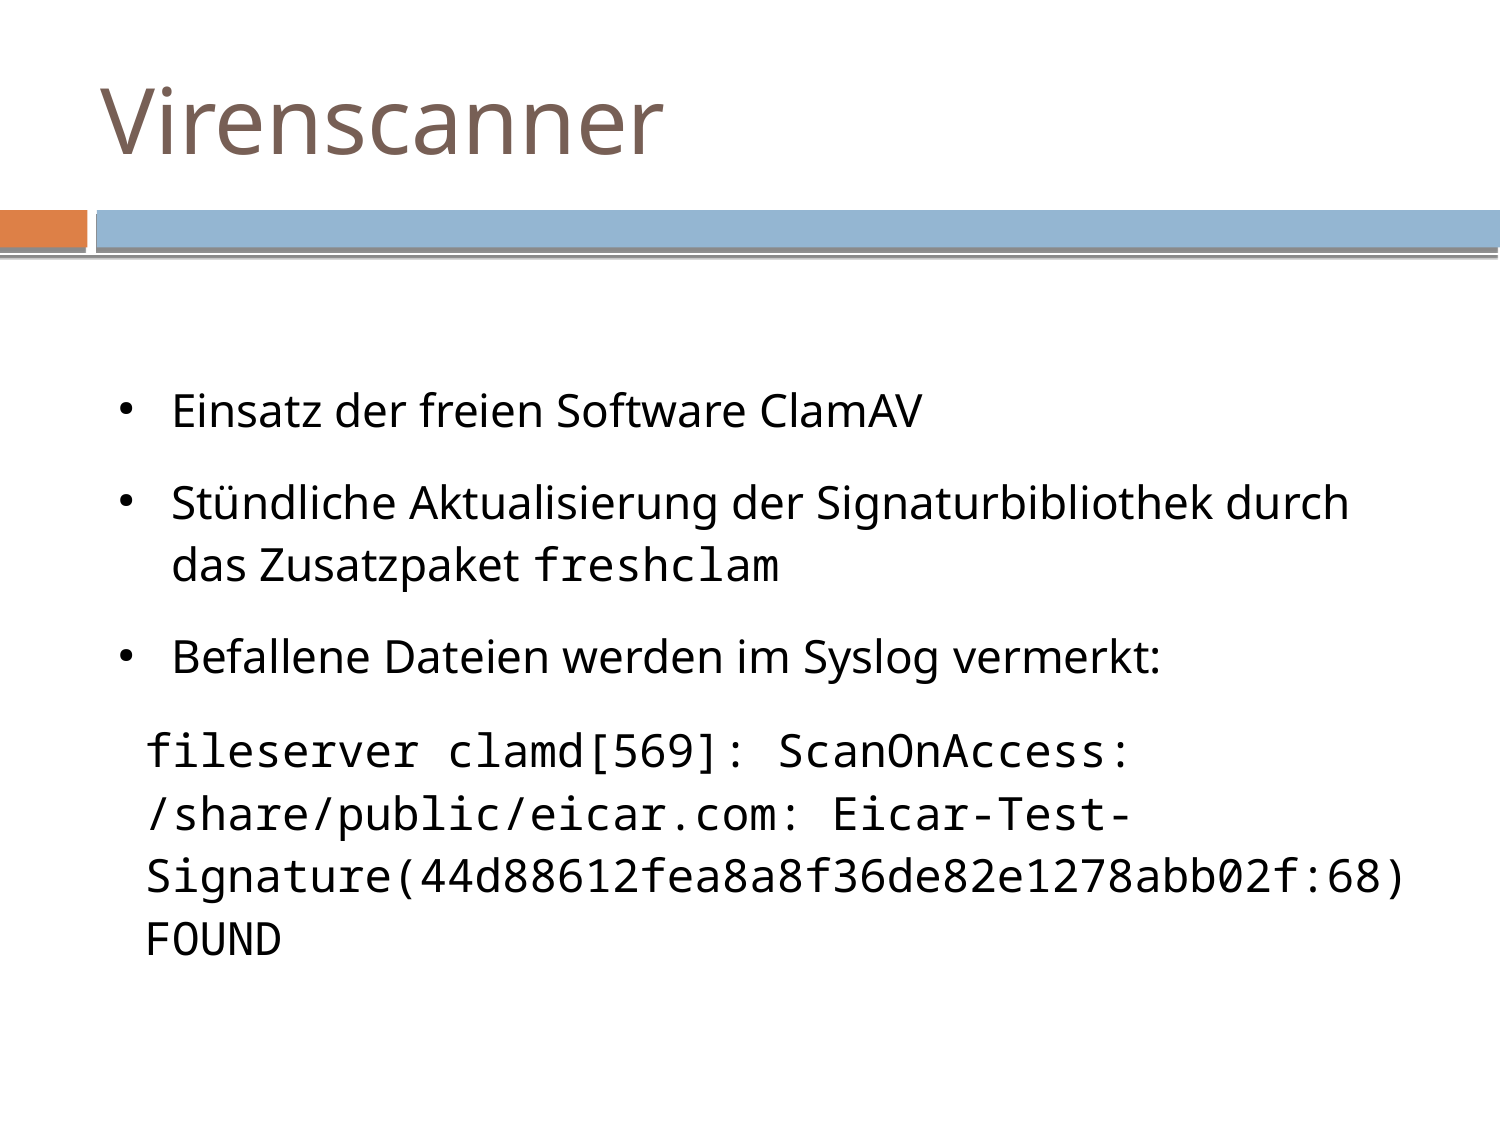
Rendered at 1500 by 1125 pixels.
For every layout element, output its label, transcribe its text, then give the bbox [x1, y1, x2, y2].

list Einsatz der freien Software ClamAV Stündliche Aktualisierung der Signaturbibliothek durch das Zusatzpaket freshclam Befallene Dateien werden im Syslog vermerkt: [100, 286, 1438, 711]
list Einsatz der freien Software ClamAV Stündliche Aktualisierung der Signaturbibliothek durch das Zusatzpaket freshclam Befallene Dateien werden im Syslog vermerkt: [100, 934, 1438, 1024]
title Virenscanner [100, 11, 1500, 226]
text_box fileserver clamd[569]: ScanOnAccess: /share/public/eicar.com: Eicar-Test- Signature(44d88612fea8a8f36de82e1278abb02f:68) FOUND [94, 711, 1438, 934]
